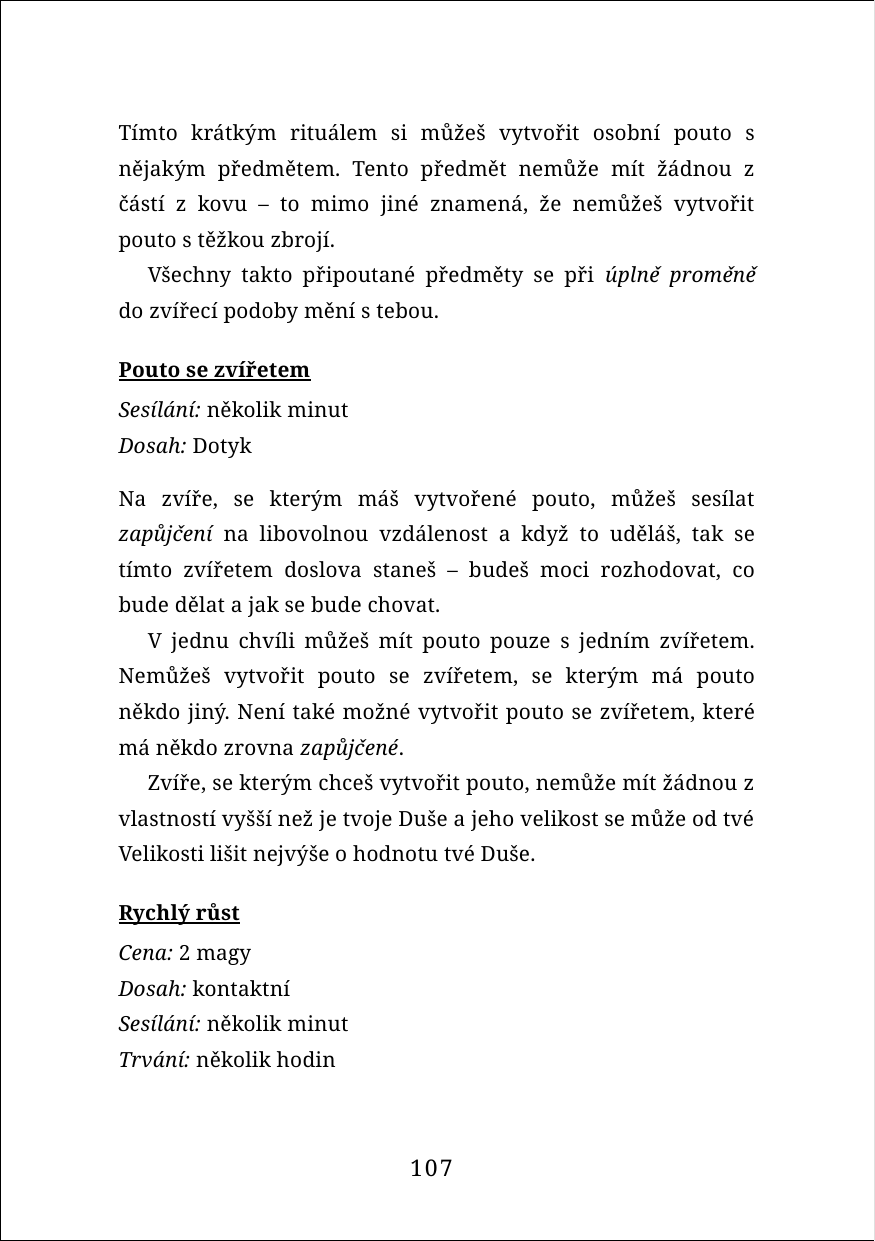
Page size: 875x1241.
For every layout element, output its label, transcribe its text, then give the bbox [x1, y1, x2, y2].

text Sesílání: několik minut Dosah: Dotyk [118, 395, 756, 459]
subtitle Pouto se zvířetem [118, 355, 756, 383]
text Tímto krátkým rituálem si můžeš vytvořit osobní pouto s nějakým předmětem. Tento předmět nemůže mít žádnou z částí z kovu – to mimo jiné znamená, že nemůžeš vytvořit pouto s těžkou zbrojí. Všechny takto připoutané předměty se při úplně proměně do zvířecí podoby mění s tebou. [118, 118, 756, 324]
subtitle Rychlý růst [118, 898, 756, 927]
text Na zvíře, se kterým máš vytvořené pouto, můžeš sesílat zapůjčení na libovolnou vzdálenost a když to uděláš, tak se tímto zvířetem doslova staneš – budeš moci rozhodovat, co bude dělat a jak se bude chovat. V jednu chvíli můžeš mít pouto pouze s jedním zvířetem. Nemůžeš vytvořit pouto se zvířetem, se kterým má pouto někdo jiný. Není také možné vytvořit pouto se zvířetem, které má někdo zrovna zapůjčené. Zvíře, se kterým chceš vytvořit pouto, nemůže mít žádnou z vlastností vyšší než je tvoje Duše a jeho velikost se může od tvé Velikosti lišit nejvýše o hodnotu tvé Duše. [118, 484, 756, 868]
text Cena: 2 magy Dosah: kontaktní Sesílání: několik minut Trvání: několik hodin [118, 938, 756, 1073]
